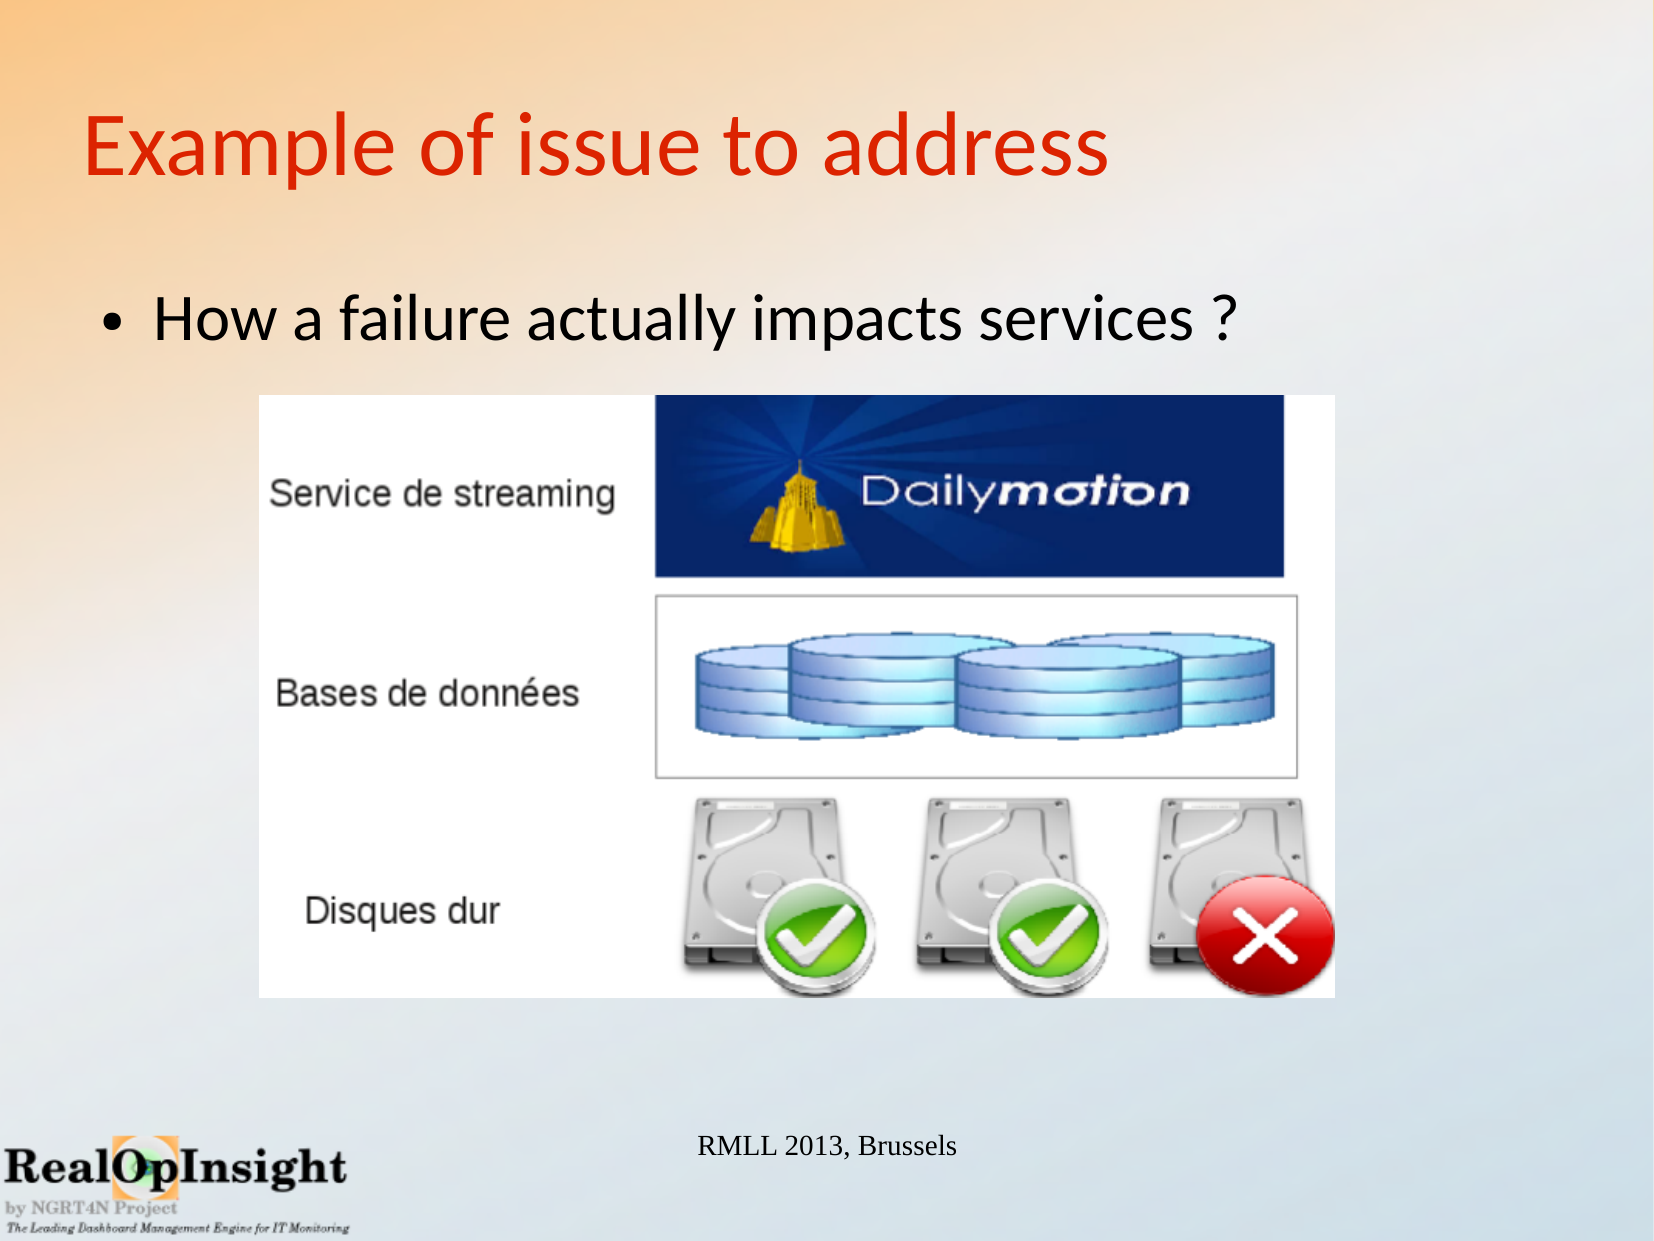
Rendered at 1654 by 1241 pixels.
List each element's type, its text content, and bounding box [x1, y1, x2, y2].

list How a failure actually impacts services ? [82, 290, 1538, 1010]
title Example of issue to address [82, 49, 1571, 257]
picture [0, 0, 1654, 1241]
